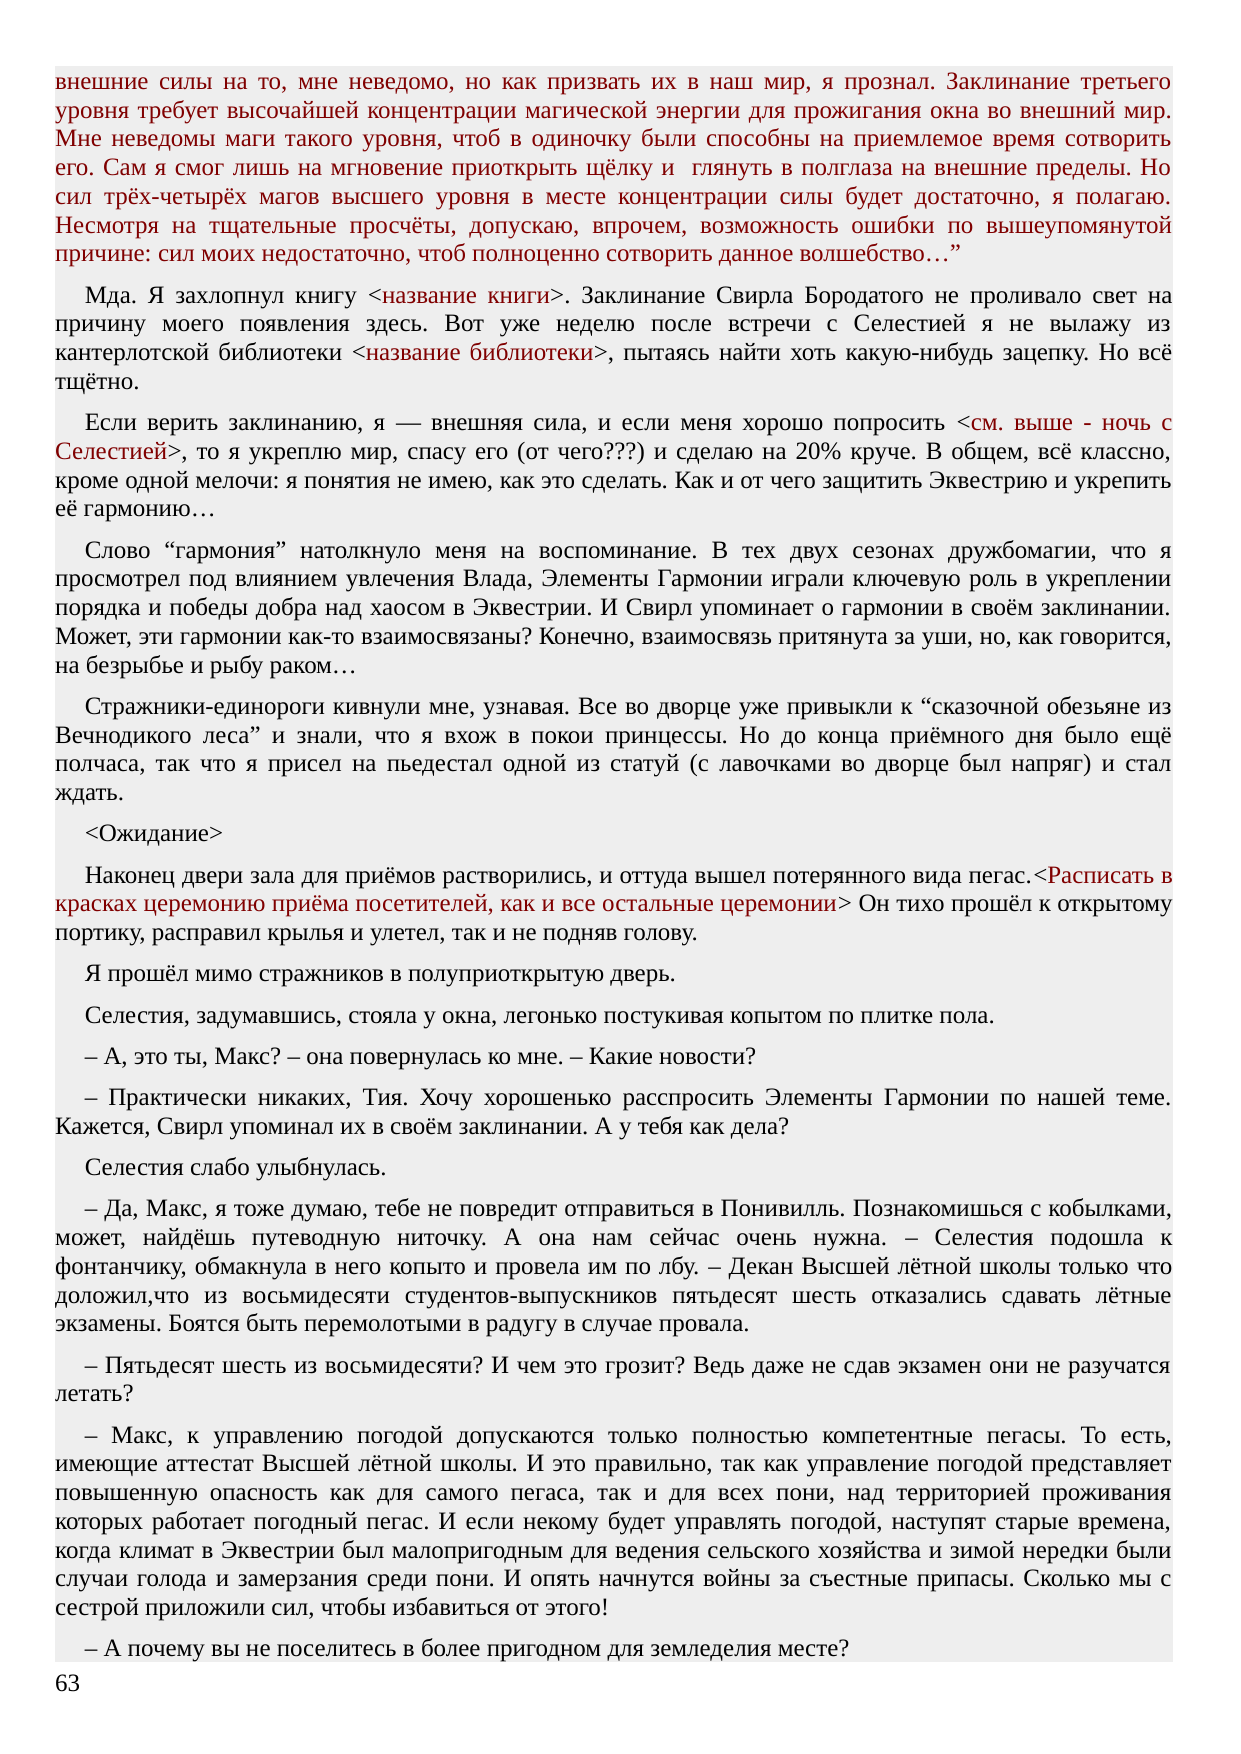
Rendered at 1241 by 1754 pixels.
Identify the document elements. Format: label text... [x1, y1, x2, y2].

text Слово “гармония” натолкнуло меня на воспоминание. В тех двух сезонах дружбомагии, что я просмотрел под влиянием увлечения Влада, Элементы Гармонии играли ключевую роль в укреплении порядка и победы добра над хаосом в Эквестрии. И Свирл упоминает о гармонии в своём заклинании. Может, эти гармонии как-то взаимосвязаны? Конечно, взаимосвязь притянута за уши, но, как говорится, на безрыбье и рыбу раком… [55, 535, 1173, 678]
text – Пятьдесят шесть из восьмидесяти? И чем это грозит? Ведь даже не сдав экзамен они не разучатся летать? [55, 1350, 1173, 1407]
text Стражники-единороги кивнули мне, узнавая. Все во дворце уже привыкли к “сказочной обезьяне из Вечнодикого леса” и знали, что я вхож в покои принцессы. Но до конца приёмного дня было ещё полчаса, так что я присел на пьедестал одной из статуй (с лавочками во дворце был напряг) и стал ждать. [55, 691, 1173, 806]
text – Практически никаких, Тия. Хочу хорошенько расспросить Элементы Гармонии по нашей теме. Кажется, Свирл упоминал их в своём заклинании. А у тебя как дела? [55, 1082, 1173, 1140]
text Селестия слабо улыбнулась. [55, 1152, 1173, 1181]
text – А почему вы не поселитесь в более пригодном для земледелия месте? [55, 1633, 1173, 1662]
text – Да, Макс, я тоже думаю, тебе не повредит отправиться в Понивилль. Познакомишься с кобылками, может, найдёшь путеводную ниточку. А она нам сейчас очень нужна. – Селестия подошла к фонтанчику, обмакнула в него копыто и провела им по лбу. – Декан Высшей лётной школы только что доложил,что из восьмидесяти студентов-выпускников пятьдесят шесть отказались сдавать лётные экзамены. Боятся быть перемолотыми в радугу в случае провала. [55, 1193, 1173, 1337]
text Если верить заклинанию, я — внешняя сила, и если меня хорошо попросить <см. выше - ночь с Селестией>, то я укреплю мир, спасу его (от чего???) и сделаю на 20% круче. В общем, всё классно, кроме одной мелочи: я понятия не имею, как это сделать. Как и от чего защитить Эквестрию и укрепить её гармонию… [55, 407, 1173, 522]
text Мда. Я захлопнул книгу <название книги>. Заклинание Свирла Бородатого не проливало свет на причину моего появления здесь. Вот уже неделю после встречи с Селестией я не вылажу из кантерлотской библиотеки <название библиотеки>, пытаясь найти хоть какую-нибудь зацепку. Но всё тщётно. [55, 280, 1173, 395]
text – А, это ты, Макс? – она повернулась ко мне. – Какие новости? [55, 1041, 1173, 1070]
text Селестия, задумавшись, стояла у окна, легонько постукивая копытом по плитке пола. [55, 1000, 1173, 1028]
text – Макс, к управлению погодой допускаются только полностью компетентные пегасы. То есть, имеющие аттестат Высшей лётной школы. И это правильно, так как управление погодой представляет повышенную опасность как для самого пегаса, так и для всех пони, над территорией проживания которых работает погодный пегас. И если некому будет управлять погодой, наступят старые времена, когда климат в Эквестрии был малопригодным для ведения сельского хозяйства и зимой нередки были случаи голода и замерзания среди пони. И опять начнутся войны за съестные припасы. Сколько мы с сестрой приложили сил, чтобы избавиться от этого! [55, 1420, 1173, 1621]
text Наконец двери зала для приёмов растворились, и оттуда вышел потерянного вида пегас.<Расписать в красках церемонию приёма посетителей, как и все остальные церемонии> Он тихо прошёл к открытому портику, расправил крылья и улетел, так и не подняв голову. [55, 860, 1173, 946]
text внешние силы на то, мне неведомо, но как призвать их в наш мир, я прознал. Заклинание третьего уровня требует высочайшей концентрации магической энергии для прожигания окна во внешний мир. Мне неведомы маги такого уровня, чтоб в одиночку были способны на приемлемое время сотворить его. Сам я смог лишь на мгновение приоткрыть щёлку и глянуть в полглаза на внешние пределы. Но сил трёх-четырёх магов высшего уровня в месте концентрации силы будет достаточно, я полагаю. Несмотря на тщательные просчёты, допускаю, впрочем, возможность ошибки по вышеупомянутой причине: сил моих недостаточно, чтоб полноценно сотворить данное волшебство…” [55, 66, 1173, 267]
text <Ожидание> [55, 818, 1173, 847]
text Я прошёл мимо стражников в полуприоткрытую дверь. [55, 958, 1173, 987]
